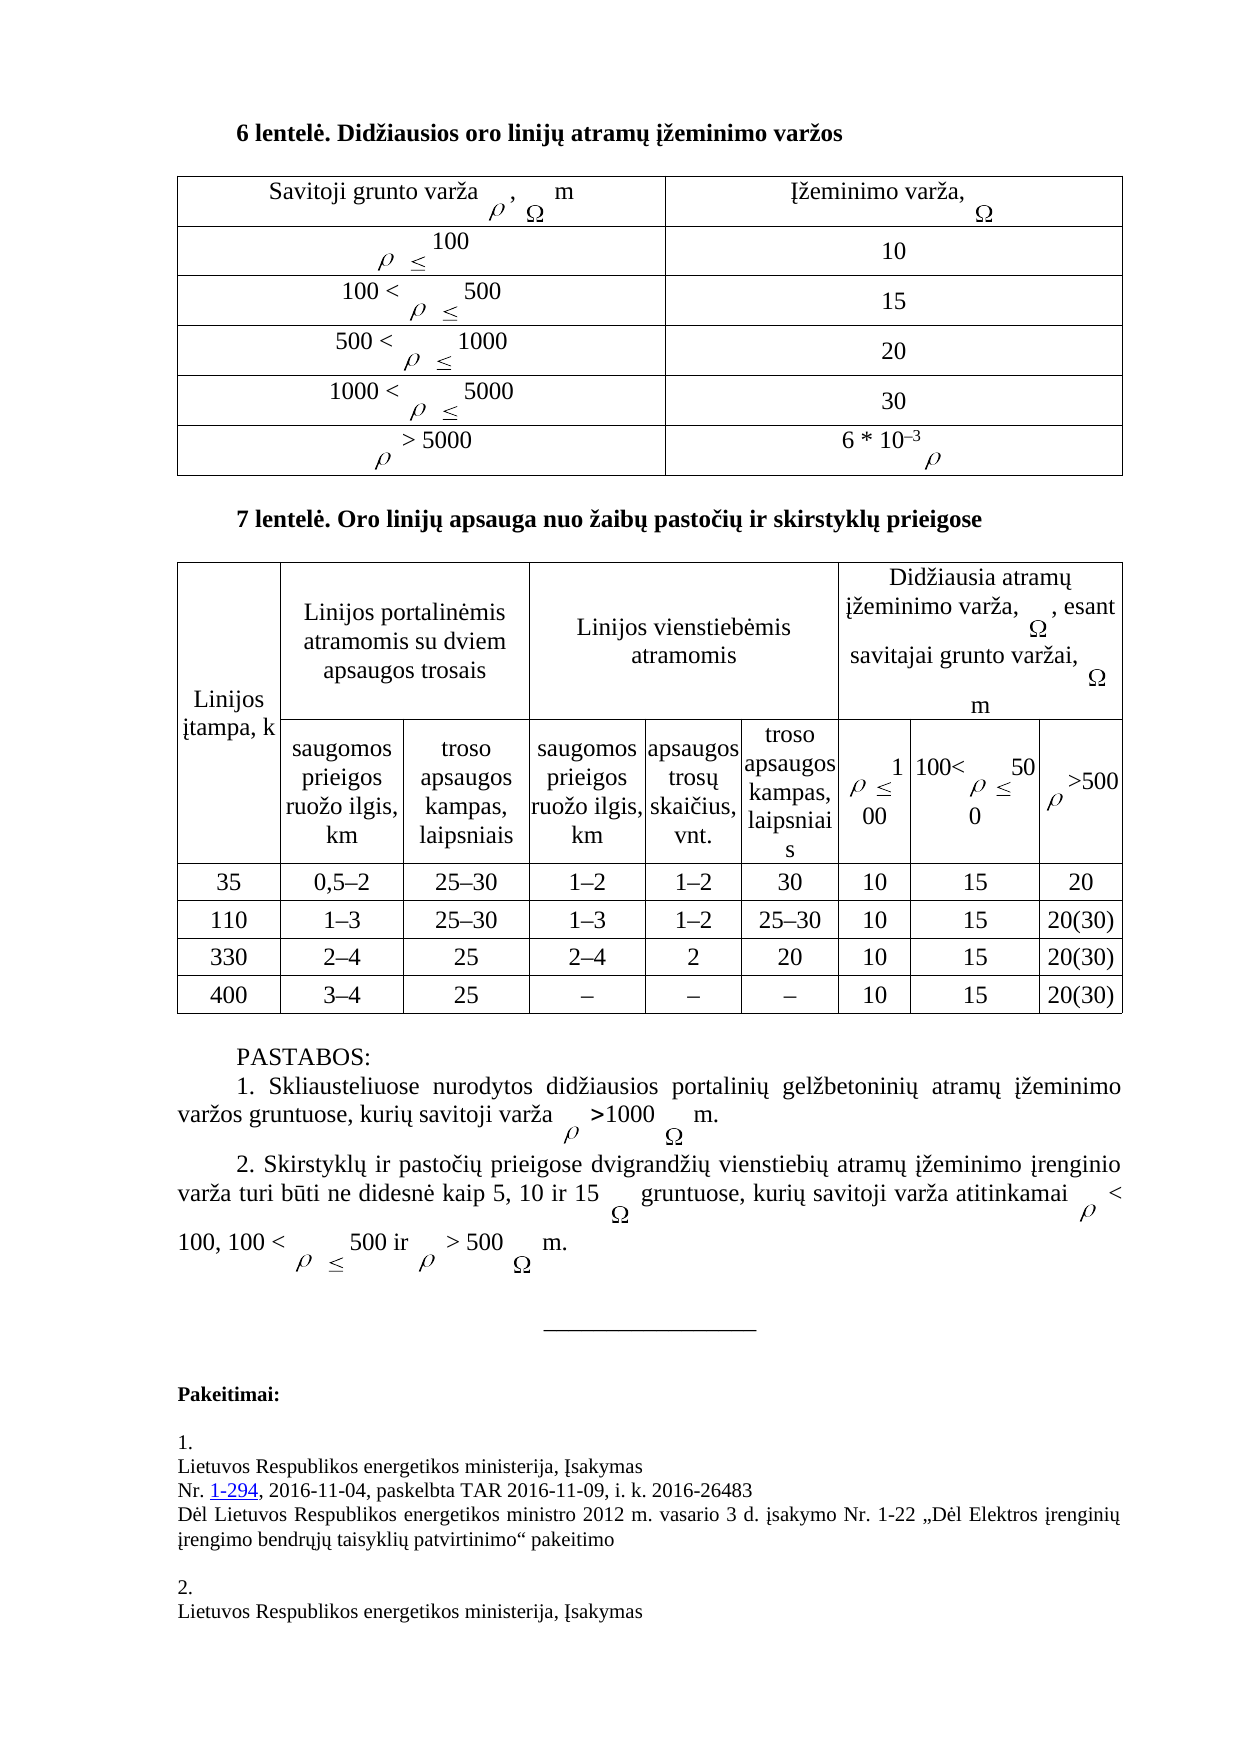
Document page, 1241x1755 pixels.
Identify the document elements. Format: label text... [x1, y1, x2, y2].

table_cell 25–30 [742, 901, 838, 938]
table_cell 30 [742, 864, 838, 900]
table_cell 20 [1040, 864, 1122, 900]
table_cell 15 [911, 976, 1039, 1013]
table_cell 110 [178, 901, 280, 938]
table_cell 330 [178, 939, 280, 975]
table_cell 500 < 1000 [178, 326, 665, 375]
table_cell saugomos prieigos ruožo ilgis, km [530, 720, 645, 863]
table_cell 15 [911, 901, 1039, 938]
table_cell troso apsaugos kampas, laipsniais [404, 720, 529, 863]
table_cell > 5000 [178, 426, 665, 475]
table_cell 100 [839, 720, 910, 863]
table_cell >500 [1040, 720, 1122, 863]
table_cell – [530, 976, 645, 1013]
table_cell 1–3 [281, 901, 403, 938]
table_cell 20(30) [1040, 976, 1122, 1013]
table_header Linijos įtampa, k [178, 563, 280, 863]
table_header Savitoji grunto varža , m [178, 177, 665, 226]
table_cell 100<500 [911, 720, 1039, 863]
table_cell apsaugos trosų skaičius, vnt. [646, 720, 741, 863]
table_cell 1000 < 5000 [178, 376, 665, 425]
table_cell 25 [404, 939, 529, 975]
table_cell – [646, 976, 741, 1013]
table_cell 20 [742, 939, 838, 975]
table_cell 25–30 [404, 864, 529, 900]
text Nr. 1-294, 2016-11-04, paskelbta TAR 2016-11-09, i. k. 2016-26483 [177, 1478, 1122, 1502]
text Lietuvos Respublikos energetikos ministerija, Įsakymas [177, 1599, 1122, 1623]
table_cell 35 [178, 864, 280, 900]
table_cell – [742, 976, 838, 1013]
table_cell troso apsaugos kampas, laipsniais [742, 720, 838, 863]
table_cell 2–4 [530, 939, 645, 975]
table_cell saugomos prieigos ruožo ilgis, km [281, 720, 403, 863]
table_cell 10 [839, 939, 910, 975]
text 1. [177, 1430, 1122, 1454]
text Pakeitimai: [177, 1382, 1122, 1406]
table_header Linijos vienstiebėmis atramomis [530, 563, 838, 718]
table_cell 10 [666, 227, 1122, 275]
text Lietuvos Respublikos energetikos ministerija, Įsakymas [177, 1454, 1122, 1478]
text 6 lentelė. Didžiausios oro linijų atramų įžeminimo varžos [177, 118, 1122, 147]
table_cell 3–4 [281, 976, 403, 1013]
table_header Linijos portalinėmis atramomis su dviem apsaugos trosais [281, 563, 529, 718]
table_cell 25 [404, 976, 529, 1013]
table_cell 10 [839, 901, 910, 938]
table_cell 15 [666, 276, 1122, 325]
table_cell 10 [839, 864, 910, 900]
table_cell 100 [178, 227, 665, 275]
table_cell 100 < 500 [178, 276, 665, 325]
text 2. [177, 1574, 1122, 1599]
table_cell 10 [839, 976, 910, 1013]
table_header Didžiausia atramų įžeminimo varža, , esant savitajai grunto varžai, m [839, 563, 1122, 718]
table_cell 1–2 [646, 864, 741, 900]
table_cell 2–4 [281, 939, 403, 975]
table_cell 6 * 10–3 [666, 426, 1122, 475]
table_cell 15 [911, 939, 1039, 975]
table_cell 20(30) [1040, 939, 1122, 975]
text _________________ [177, 1305, 1122, 1334]
text Dėl Lietuvos Respublikos energetikos ministro 2012 m. vasario 3 d. įsakymo Nr. 1-22 „Dėl Elektros įrenginių įrengimo bendrųjų taisyklių patvirtinimo“ pakeitimo [177, 1502, 1122, 1551]
table_cell 30 [666, 376, 1122, 425]
table_cell 2 [646, 939, 741, 975]
table_cell 25–30 [404, 901, 529, 938]
table_cell 20 [666, 326, 1122, 375]
table_header Įžeminimo varža, [666, 177, 1122, 226]
table_cell 1–2 [530, 864, 645, 900]
table_cell 1–3 [530, 901, 645, 938]
text 2. Skirstyklų ir pastočių prieigose dvigrandžių vienstiebių atramų įžeminimo įrenginio varža turi būti ne didesnė kaip 5, 10 ir 15 gruntuose, kurių savitoji varža atitinkamai < 100, 100 < 500 ir > 500 m. [177, 1149, 1122, 1276]
text 1. Skliausteliuose nurodytos didžiausios portalinių gelžbetoninių atramų įžeminimo varžos gruntuose, kurių savitoji varža 1000 m. [177, 1071, 1122, 1149]
text PASTABOS: [177, 1042, 1122, 1071]
table_cell 0,5–2 [281, 864, 403, 900]
table_cell 400 [178, 976, 280, 1013]
text 7 lentelė. Oro linijų apsauga nuo žaibų pastočių ir skirstyklų prieigose [177, 504, 1122, 533]
table_cell 15 [911, 864, 1039, 900]
table_cell 1–2 [646, 901, 741, 938]
table_cell 20(30) [1040, 901, 1122, 938]
